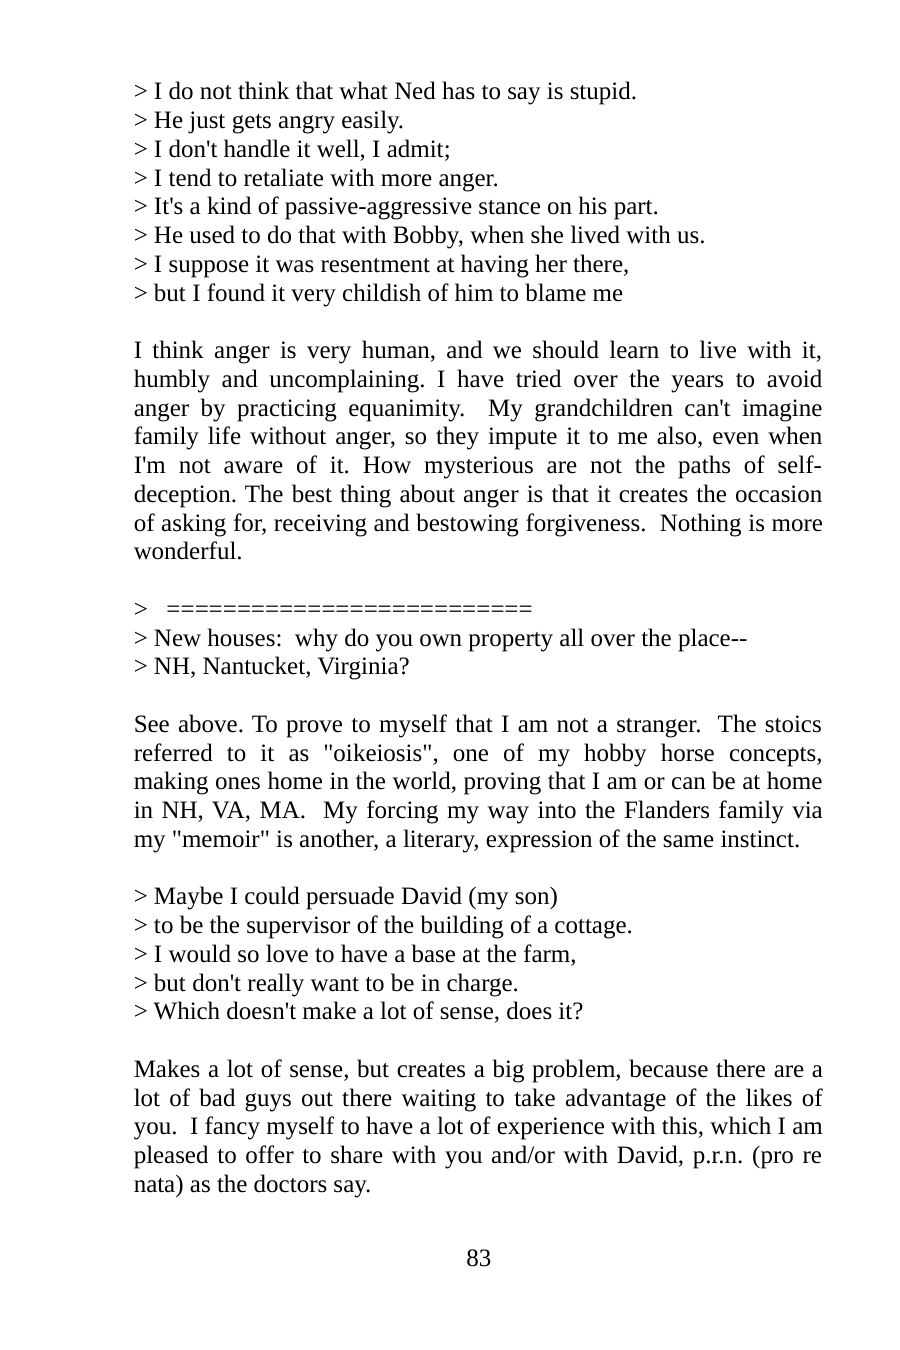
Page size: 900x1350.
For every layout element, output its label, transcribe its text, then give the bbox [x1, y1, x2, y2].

text > ========================== [133, 594, 823, 623]
text > Maybe I could persuade David (my son) [133, 881, 823, 910]
text > Which doesn't make a lot of sense, does it? [133, 996, 823, 1025]
text I think anger is very human, and we should learn to live with it, humbly and uncomplaining. I have tried over the years to avoid anger by practicing equanimity. My grandchildren can't imagine family life without anger, so they impute it to me also, even when I'm not aware of it. How mysterious are not the paths of self-deception. The best thing about anger is that it creates the occasion of asking for, receiving and bestowing forgiveness. Nothing is more wonderful. [133, 335, 823, 565]
text > He used to do that with Bobby, when she lived with us. [133, 220, 823, 249]
text > but don't really want to be in charge. [133, 968, 823, 996]
text > I tend to retaliate with more anger. [133, 163, 823, 191]
text > It's a kind of passive-aggressive stance on his part. [133, 191, 823, 220]
text > I don't handle it well, I admit; [133, 134, 823, 163]
text > I do not think that what Ned has to say is stupid. [133, 76, 823, 105]
text > He just gets angry easily. [133, 105, 823, 134]
text > I would so love to have a base at the farm, [133, 939, 823, 968]
text Makes a lot of sense, but creates a big problem, because there are a lot of bad guys out there waiting to take advantage of the likes of you. I fancy myself to have a lot of experience with this, which I am pleased to offer to share with you and/or with David, p.r.n. (pro re nata) as the doctors say. [133, 1054, 823, 1198]
text > New houses: why do you own property all over the place-- [133, 623, 823, 651]
text See above. To prove to myself that I am not a stranger. The stoics referred to it as "oikeiosis", one of my hobby horse concepts, making ones home in the world, proving that I am or can be at home in NH, VA, MA. My forcing my way into the Flanders family via my "memoir" is another, a literary, expression of the same instinct. [133, 709, 823, 853]
text > but I found it very childish of him to blame me [133, 278, 823, 306]
text > I suppose it was resentment at having her there, [133, 249, 823, 278]
text > to be the supervisor of the building of a cottage. [133, 910, 823, 939]
text > NH, Nantucket, Virginia? [133, 651, 823, 680]
